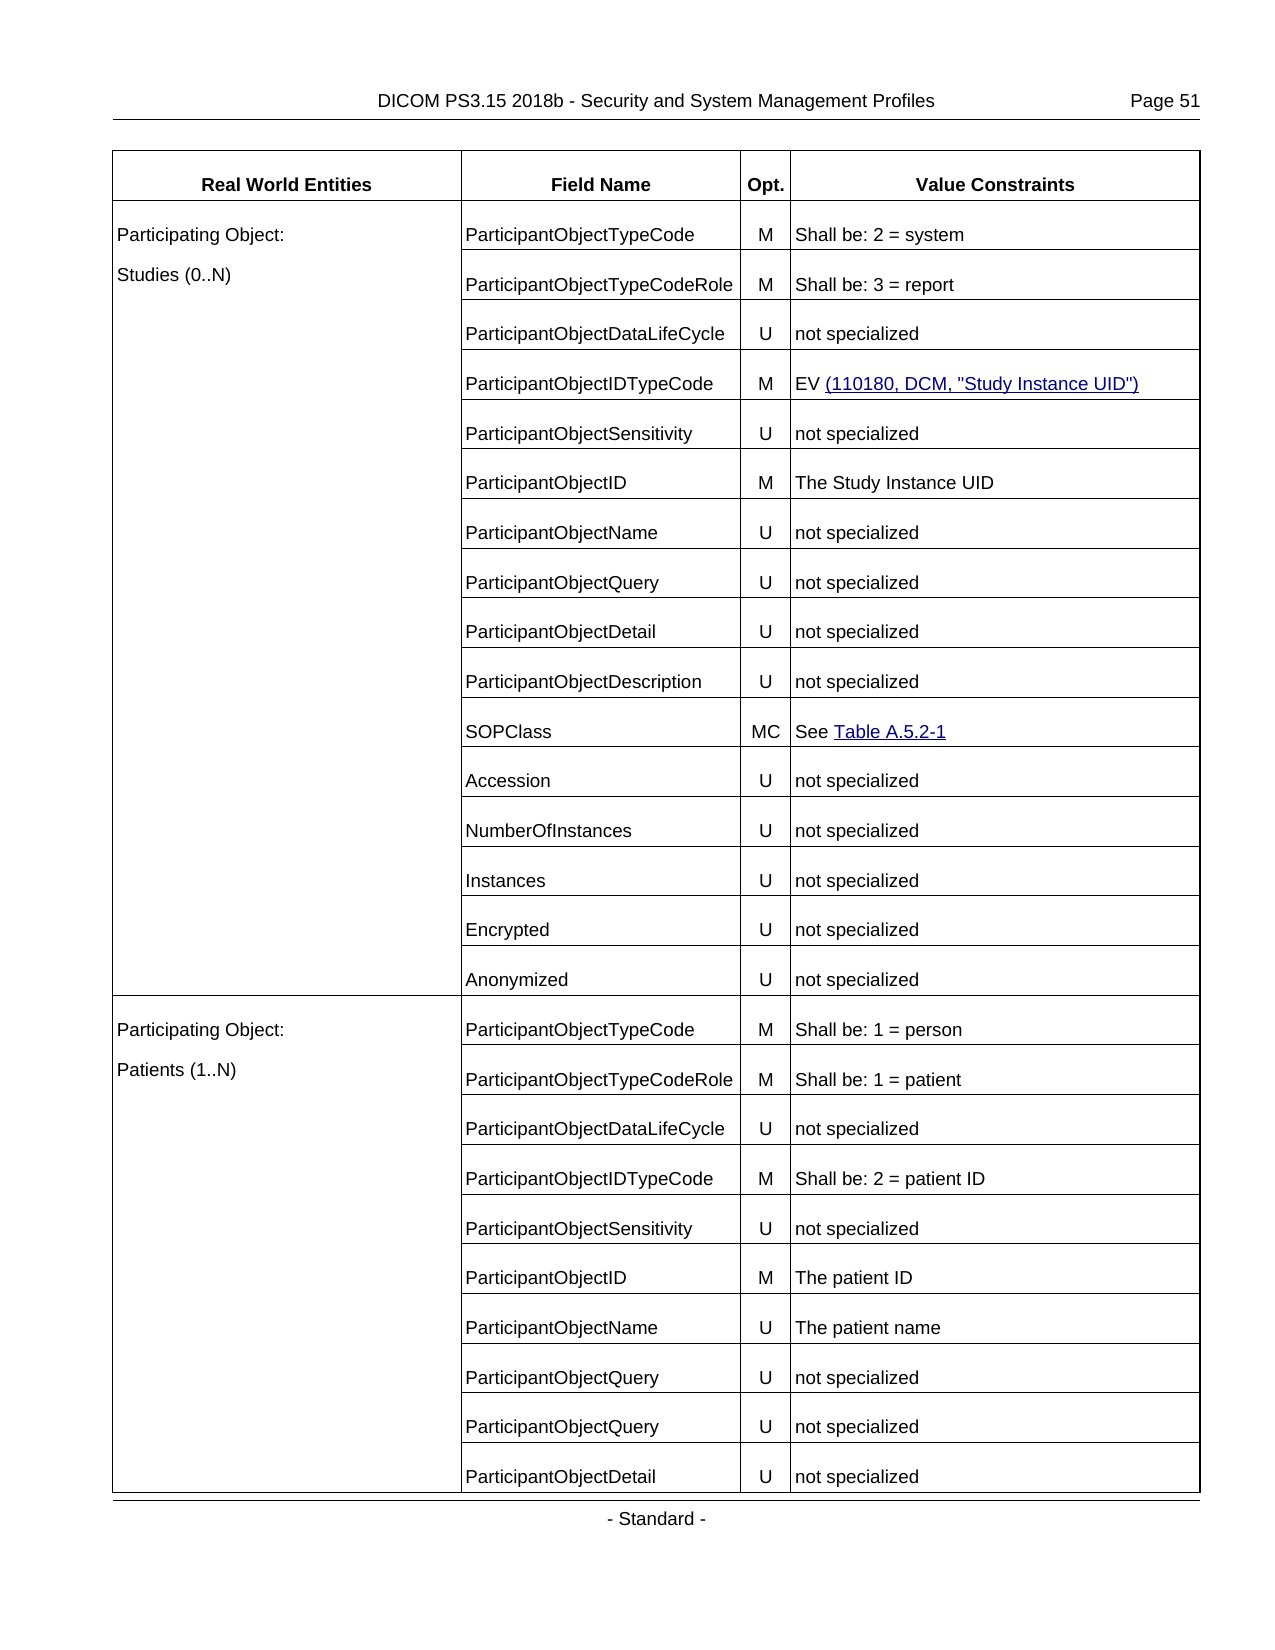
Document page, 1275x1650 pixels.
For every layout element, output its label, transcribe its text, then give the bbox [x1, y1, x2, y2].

table_cell not specialized [791, 946, 1199, 995]
table_cell U [741, 549, 790, 597]
table_cell ParticipantObjectSensitivity [462, 400, 740, 448]
table_cell not specialized [791, 847, 1199, 895]
table_cell U [741, 1294, 790, 1342]
table_cell Shall be: 1 = patient [791, 1045, 1199, 1094]
table_cell Instances [462, 847, 740, 895]
table_cell U [741, 946, 790, 995]
table_cell The Study Instance UID [791, 449, 1199, 498]
table_cell Accession [462, 747, 740, 796]
table_cell ParticipantObjectName [462, 499, 740, 547]
table_cell ParticipantObjectDetail [462, 598, 740, 647]
table_cell SOPClass [462, 698, 740, 746]
table_cell Shall be: 3 = report [791, 250, 1199, 299]
table_cell M [741, 350, 790, 398]
table_cell ParticipantObjectName [462, 1294, 740, 1342]
table_cell U [741, 1344, 790, 1392]
table_cell M [741, 250, 790, 299]
table_cell not specialized [791, 747, 1199, 796]
table_cell not specialized [791, 1344, 1199, 1392]
table_cell Anonymized [462, 946, 740, 995]
table_cell not specialized [791, 1393, 1199, 1442]
table_cell not specialized [791, 896, 1199, 945]
table_cell M [741, 449, 790, 498]
table_header Opt. [741, 151, 790, 200]
table_cell ParticipantObjectIDTypeCode [462, 1145, 740, 1193]
table_cell ParticipantObjectID [462, 449, 740, 498]
table_cell U [741, 400, 790, 448]
table_cell U [741, 896, 790, 945]
table_cell EV (110180, DCM, "Study Instance UID") [791, 350, 1199, 398]
table_cell U [741, 598, 790, 647]
table_cell U [741, 300, 790, 349]
table_cell M [741, 1045, 790, 1094]
table_cell M [741, 996, 790, 1044]
table_cell ParticipantObjectDescription [462, 648, 740, 697]
table_cell not specialized [791, 797, 1199, 846]
table_cell U [741, 648, 790, 697]
table_cell M [741, 1244, 790, 1293]
table_cell not specialized [791, 1195, 1199, 1243]
table_cell U [741, 1393, 790, 1442]
table_cell The patient ID [791, 1244, 1199, 1293]
table_cell not specialized [791, 648, 1199, 697]
table_cell ParticipantObjectDataLifeCycle [462, 1095, 740, 1144]
table_cell ParticipantObjectQuery [462, 549, 740, 597]
table_cell U [741, 797, 790, 846]
table_cell Shall be: 2 = system [791, 201, 1199, 249]
table_cell U [741, 747, 790, 796]
table_cell U [741, 499, 790, 547]
table_cell U [741, 847, 790, 895]
table_cell Shall be: 2 = patient ID [791, 1145, 1199, 1193]
table_cell ParticipantObjectSensitivity [462, 1195, 740, 1243]
table_cell M [741, 1145, 790, 1193]
table_cell NumberOfInstances [462, 797, 740, 846]
table_header Real World Entities [113, 151, 461, 200]
table_cell M [741, 201, 790, 249]
table_header Field Name [462, 151, 740, 200]
table_cell not specialized [791, 1443, 1199, 1492]
table_cell ParticipantObjectTypeCodeRole [462, 250, 740, 299]
table_cell Participating Object: Patients (1..N) [113, 996, 461, 1492]
table_header Value Constraints [791, 151, 1199, 200]
table_cell ParticipantObjectDataLifeCycle [462, 300, 740, 349]
table_cell The patient name [791, 1294, 1199, 1342]
table_cell U [741, 1095, 790, 1144]
table_cell not specialized [791, 1095, 1199, 1144]
table_cell ParticipantObjectTypeCode [462, 996, 740, 1044]
table_cell not specialized [791, 300, 1199, 349]
table_cell ParticipantObjectIDTypeCode [462, 350, 740, 398]
table_cell ParticipantObjectTypeCode [462, 201, 740, 249]
table_cell Shall be: 1 = person [791, 996, 1199, 1044]
table_cell ParticipantObjectDetail [462, 1443, 740, 1492]
table_cell U [741, 1195, 790, 1243]
table_cell ParticipantObjectQuery [462, 1344, 740, 1392]
table_cell ParticipantObjectTypeCodeRole [462, 1045, 740, 1094]
table_cell U [741, 1443, 790, 1492]
table_cell not specialized [791, 499, 1199, 547]
table_cell not specialized [791, 598, 1199, 647]
table_cell ParticipantObjectID [462, 1244, 740, 1293]
table_cell MC [741, 698, 790, 746]
table_cell See Table A.5.2-1 [791, 698, 1199, 746]
table_cell Encrypted [462, 896, 740, 945]
table_cell Participating Object: Studies (0..N) [113, 201, 461, 995]
table_cell ParticipantObjectQuery [462, 1393, 740, 1442]
table_cell not specialized [791, 549, 1199, 597]
table_cell not specialized [791, 400, 1199, 448]
